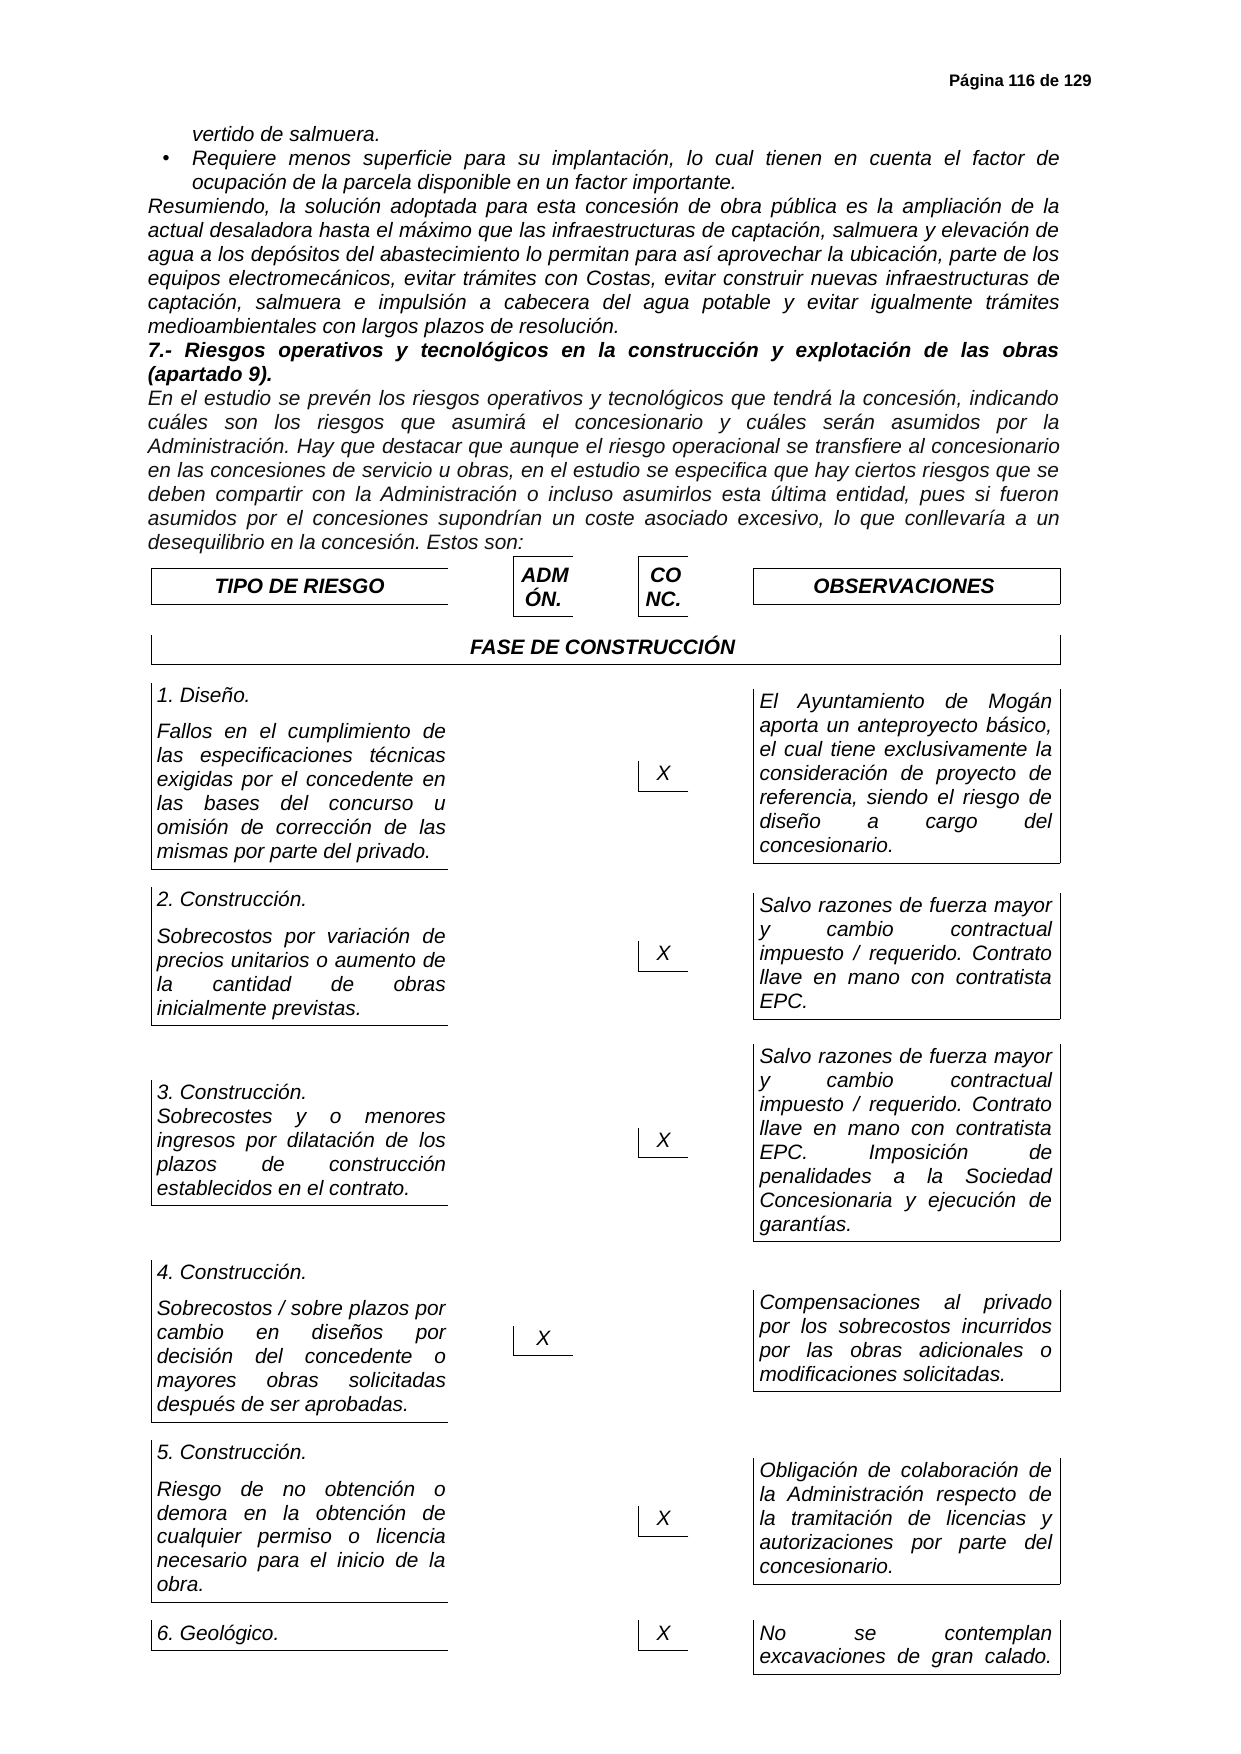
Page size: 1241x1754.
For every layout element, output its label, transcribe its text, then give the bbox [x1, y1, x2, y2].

table_cell 1. Diseño. Fallos en el cumplimiento de las especificaciones técnicas exigidas por el concedente en las bases del concurso u omisión de corrección de las mismas por parte del privado. [118, 680, 480, 884]
list Requiere menos superficie para su implantación, lo cual tienen en cuenta el factor de ocupación de la parcela disponible en un factor importante. [162, 146, 1063, 194]
text 7.- Riesgos operativos y tecnológicos en la construcción y explotación de las obras (apartado 9). [148, 338, 1063, 386]
table_cell [480, 884, 606, 1041]
table_cell X [480, 1257, 606, 1437]
table_cell FASE DE CONSTRUCCIÓN [118, 632, 1092, 680]
table_cell [480, 1618, 606, 1677]
table_cell 4. Construcción. Sobrecostos / sobre plazos por cambio en diseños por decisión del concedente o mayores obras solicitadas después de ser aprobadas. [118, 1257, 480, 1437]
table_cell 2. Construcción. Sobrecostos por variación de precios unitarios o aumento de la cantidad de obras inicialmente previstas. [118, 884, 480, 1041]
table_cell 6. Geológico. [118, 1618, 480, 1677]
table_cell X [606, 1618, 721, 1677]
table_cell Salvo razones de fuerza mayor y cambio contractual impuesto / requerido. Contrato llave en mano con contratista EPC. Imposición de penalidades a la Sociedad Concesionaria y ejecución de garantías. [721, 1041, 1092, 1257]
table_cell [480, 1437, 606, 1617]
table_cell Compensaciones al privado por los sobrecostos incurridos por las obras adicionales o modificaciones solicitadas. [721, 1257, 1092, 1437]
table_header ADMÓN. [480, 554, 606, 632]
text En el estudio se prevén los riesgos operativos y tecnológicos que tendrá la concesión, indicando cuáles son los riesgos que asumirá el concesionario y cuáles serán asumidos por la Administración. Hay que destacar que aunque el riesgo operacional se transfiere al concesionario en las concesiones de servicio u obras, en el estudio se especifica que hay ciertos riesgos que se deben compartir con la Administración o incluso asumirlos esta última entidad, pues si fueron asumidos por el concesiones supondrían un coste asociado excesivo, lo que conllevaría a un desequilibrio en la concesión. Estos son: [148, 386, 1063, 553]
table_cell 5. Construcción. Riesgo de no obtención o demora en la obtención de cualquier permiso o licencia necesario para el inicio de la obra. [118, 1437, 480, 1617]
list vertido de salmuera. [162, 122, 1063, 146]
table_cell X [606, 1437, 721, 1617]
table_cell X [606, 680, 721, 884]
table_header OBSERVACIONES [721, 554, 1092, 632]
text Resumiendo, la solución adoptada para esta concesión de obra pública es la ampliación de la actual desaladora hasta el máximo que las infraestructuras de captación, salmuera y elevación de agua a los depósitos del abastecimiento lo permitan para así aprovechar la ubicación, parte de los equipos electromecánicos, evitar trámites con Costas, evitar construir nuevas infraestructuras de captación, salmuera e impulsión a cabecera del agua potable y evitar igualmente trámites medioambientales con largos plazos de resolución. [148, 194, 1063, 338]
table_header TIPO DE RIESGO [118, 554, 480, 632]
table_cell Salvo razones de fuerza mayor y cambio contractual impuesto / requerido. Contrato llave en mano con contratista EPC. [721, 884, 1092, 1041]
table_cell 3. Construcción. Sobrecostes y o menores ingresos por dilatación de los plazos de construcción establecidos en el contrato. [118, 1041, 480, 1257]
table_header CONC. [606, 554, 721, 632]
table_cell X [606, 1041, 721, 1257]
table_cell [480, 1041, 606, 1257]
table_cell El Ayuntamiento de Mogán aporta un anteproyecto básico, el cual tiene exclusivamente la consideración de proyecto de referencia, siendo el riesgo de diseño a cargo del concesionario. [721, 680, 1092, 884]
table_cell [606, 1257, 721, 1437]
table_cell X [606, 884, 721, 1041]
table_cell Obligación de colaboración de la Administración respecto de la tramitación de licencias y autorizaciones por parte del concesionario. [721, 1437, 1092, 1617]
table_cell [480, 680, 606, 884]
table_cell No se contemplan excavaciones de gran calado. [721, 1618, 1092, 1677]
